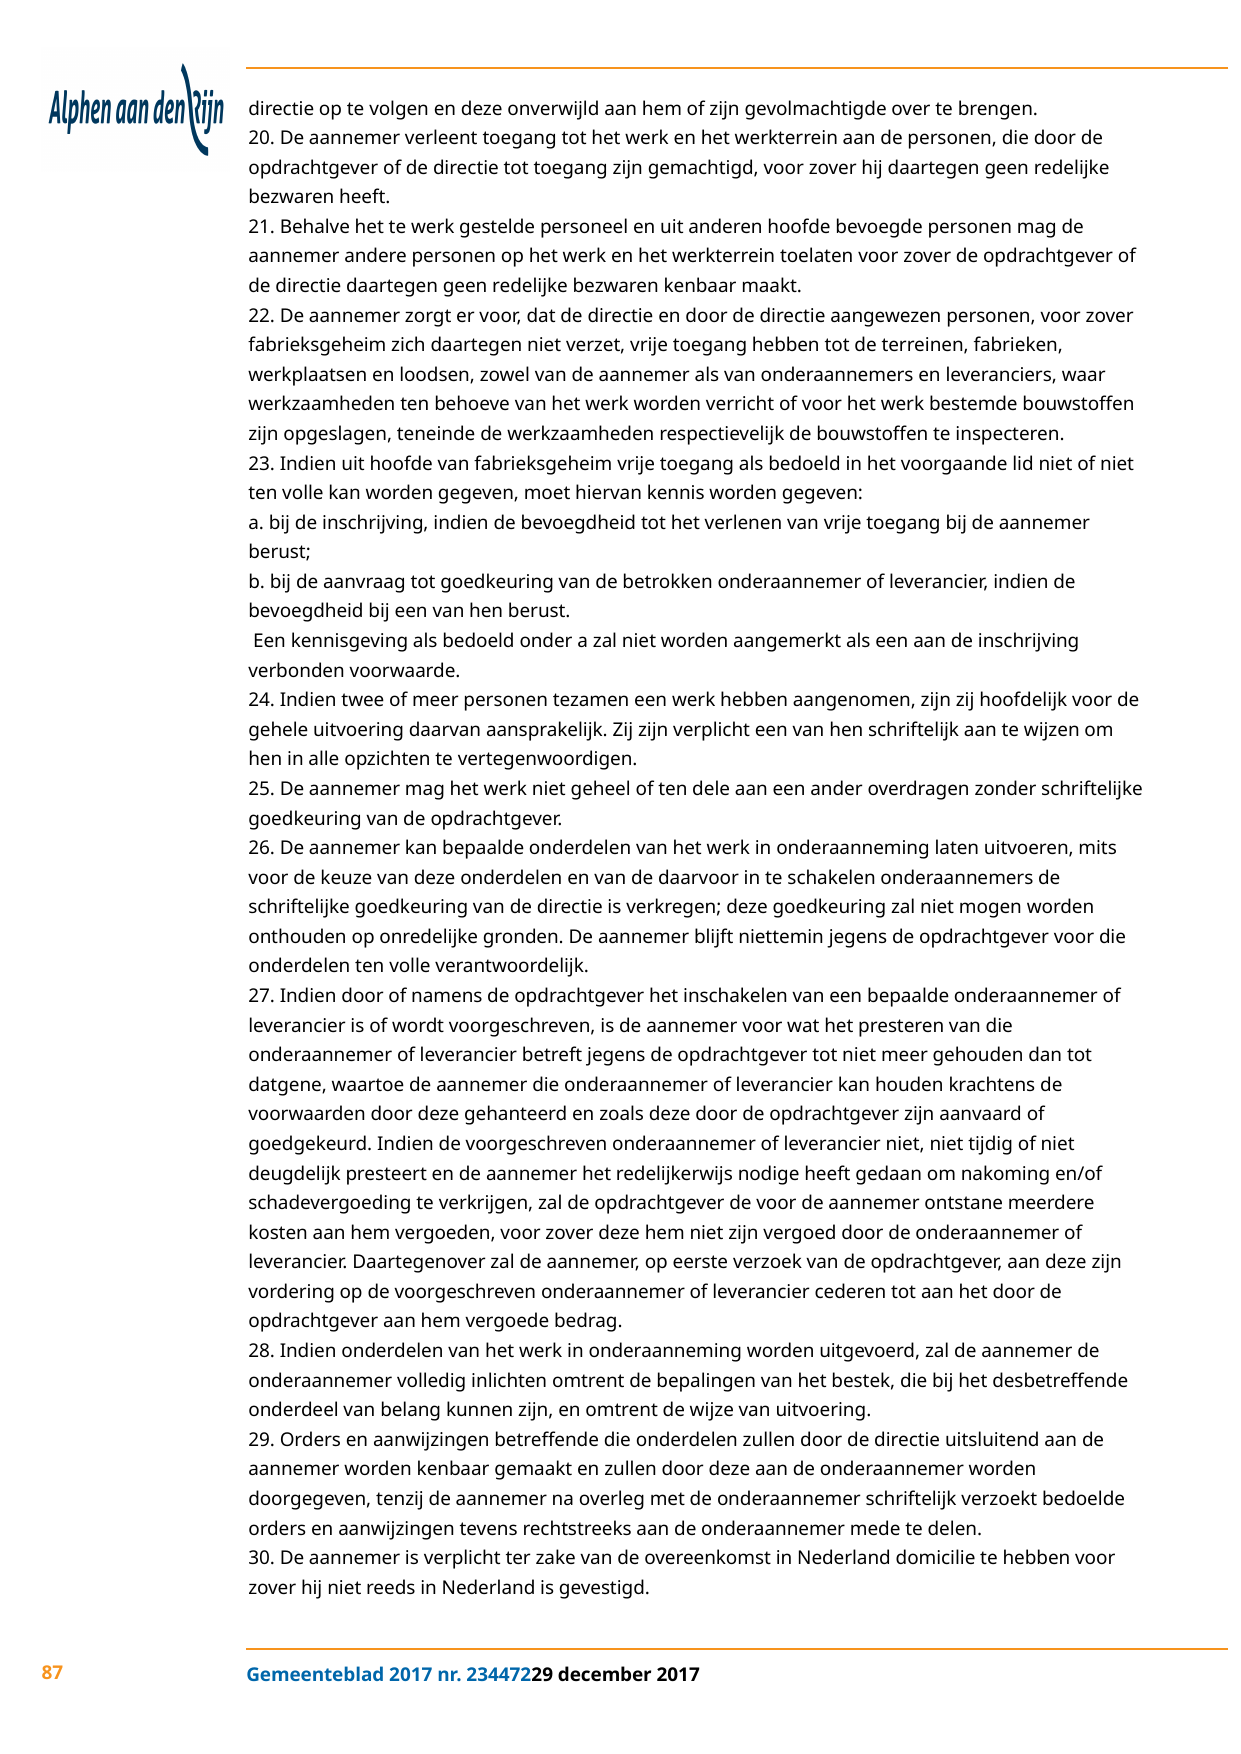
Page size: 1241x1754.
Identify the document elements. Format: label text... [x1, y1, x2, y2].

text 23. Indien uit hoofde van fabrieksgeheim vrije toegang als bedoeld in het voorgaande lid niet of niet ten volle kan worden gegeven, moet hiervan kennis worden gegeven: [248, 450, 1152, 505]
text 22. De aannemer zorgt er voor, dat de directie en door de directie aangewezen personen, voor zover fabrieksgeheim zich daartegen niet verzet, vrije toegang hebben tot de terreinen, fabrieken, werkplaatsen en loodsen, zowel van de aannemer als van onderaannemers en leveranciers, waar werkzaamheden ten behoeve van het werk worden verricht of voor het werk bestemde bouwstoffen zijn opgeslagen, teneinde de werkzaamheden respectievelijk de bouwstoffen te inspecteren. [248, 302, 1152, 446]
text 25. De aannemer mag het werk niet geheel of ten dele aan een ander overdragen zonder schriftelijke goedkeuring van de opdrachtgever. [248, 775, 1152, 831]
text Een kennisgeving als bedoeld onder a zal niet worden aangemerkt als een aan de inschrijving verbonden voorwaarde. [248, 627, 1152, 683]
text 24. Indien twee of meer personen tezamen een werk hebben aangenomen, zijn zij hoofdelijk voor de gehele uitvoering daarvan aansprakelijk. Zij zijn verplicht een van hen schriftelijk aan te wijzen om hen in alle opzichten te vertegenwoordigen. [248, 686, 1152, 771]
text 26. De aannemer kan bepaalde onderdelen van het werk in onderaanneming laten uitvoeren, mits voor de keuze van deze onderdelen en van de daarvoor in te schakelen onderaannemers de schriftelijke goedkeuring van de directie is verkregen; deze goedkeuring zal niet mogen worden onthouden op onredelijke gronden. De aannemer blijft niettemin jegens de opdrachtgever voor die onderdelen ten volle verantwoordelijk. [248, 834, 1152, 978]
text a. bij de inschrijving, indien de bevoegdheid tot het verlenen van vrije toegang bij de aannemer berust; [248, 509, 1152, 564]
picture [41, 47, 231, 172]
text 27. Indien door of namens de opdrachtgever het inschakelen van een bepaalde onderaannemer of leverancier is of wordt voorgeschreven, is de aannemer voor wat het presteren van die onderaannemer of leverancier betreft jegens de opdrachtgever tot niet meer gehouden dan tot datgene, waartoe de aannemer die onderaannemer of leverancier kan houden krachtens de voorwaarden door deze gehanteerd en zoals deze door de opdrachtgever zijn aanvaard of goedgekeurd. Indien de voorgeschreven onderaannemer of leverancier niet, niet tijdig of niet deugdelijk presteert en de aannemer het redelijkerwijs nodige heeft gedaan om nakoming en/of schadevergoeding te verkrijgen, zal de opdrachtgever de voor de aannemer ontstane meerdere kosten aan hem vergoeden, voor zover deze hem niet zijn vergoed door de onderaannemer of leverancier. Daartegenover zal de aannemer, op eerste verzoek van de opdrachtgever, aan deze zijn vordering op de voorgeschreven onderaannemer of leverancier cederen tot aan het door de opdrachtgever aan hem vergoede bedrag. [248, 982, 1152, 1333]
text 28. Indien onderdelen van het werk in onderaanneming worden uitgevoerd, zal de aannemer de onderaannemer volledig inlichten omtrent de bepalingen van het bestek, die bij het desbetreffende onderdeel van belang kunnen zijn, en omtrent de wijze van uitvoering. [248, 1337, 1152, 1422]
text directie op te volgen en deze onverwijld aan hem of zijn gevolmachtigde over te brengen. [248, 95, 1152, 121]
text 29. Orders en aanwijzingen betreffende die onderdelen zullen door de directie uitsluitend aan de aannemer worden kenbaar gemaakt en zullen door deze aan de onderaannemer worden doorgegeven, tenzij de aannemer na overleg met de onderaannemer schriftelijk verzoekt bedoelde orders en aanwijzingen tevens rechtstreeks aan de onderaannemer mede te delen. [248, 1426, 1152, 1541]
text 21. Behalve het te werk gestelde personeel en uit anderen hoofde bevoegde personen mag de aannemer andere personen op het werk en het werkterrein toelaten voor zover de opdrachtgever of de directie daartegen geen redelijke bezwaren kenbaar maakt. [248, 213, 1152, 298]
text 20. De aannemer verleent toegang tot het werk en het werkterrein aan de personen, die door de opdrachtgever of de directie tot toegang zijn gemachtigd, voor zover hij daartegen geen redelijke bezwaren heeft. [248, 124, 1152, 209]
text b. bij de aanvraag tot goedkeuring van de betrokken onderaannemer of leverancier, indien de bevoegdheid bij een van hen berust. [248, 568, 1152, 623]
text 30. De aannemer is verplicht ter zake van de overeenkomst in Nederland domicilie te hebben voor zover hij niet reeds in Nederland is gevestigd. [248, 1544, 1152, 1600]
